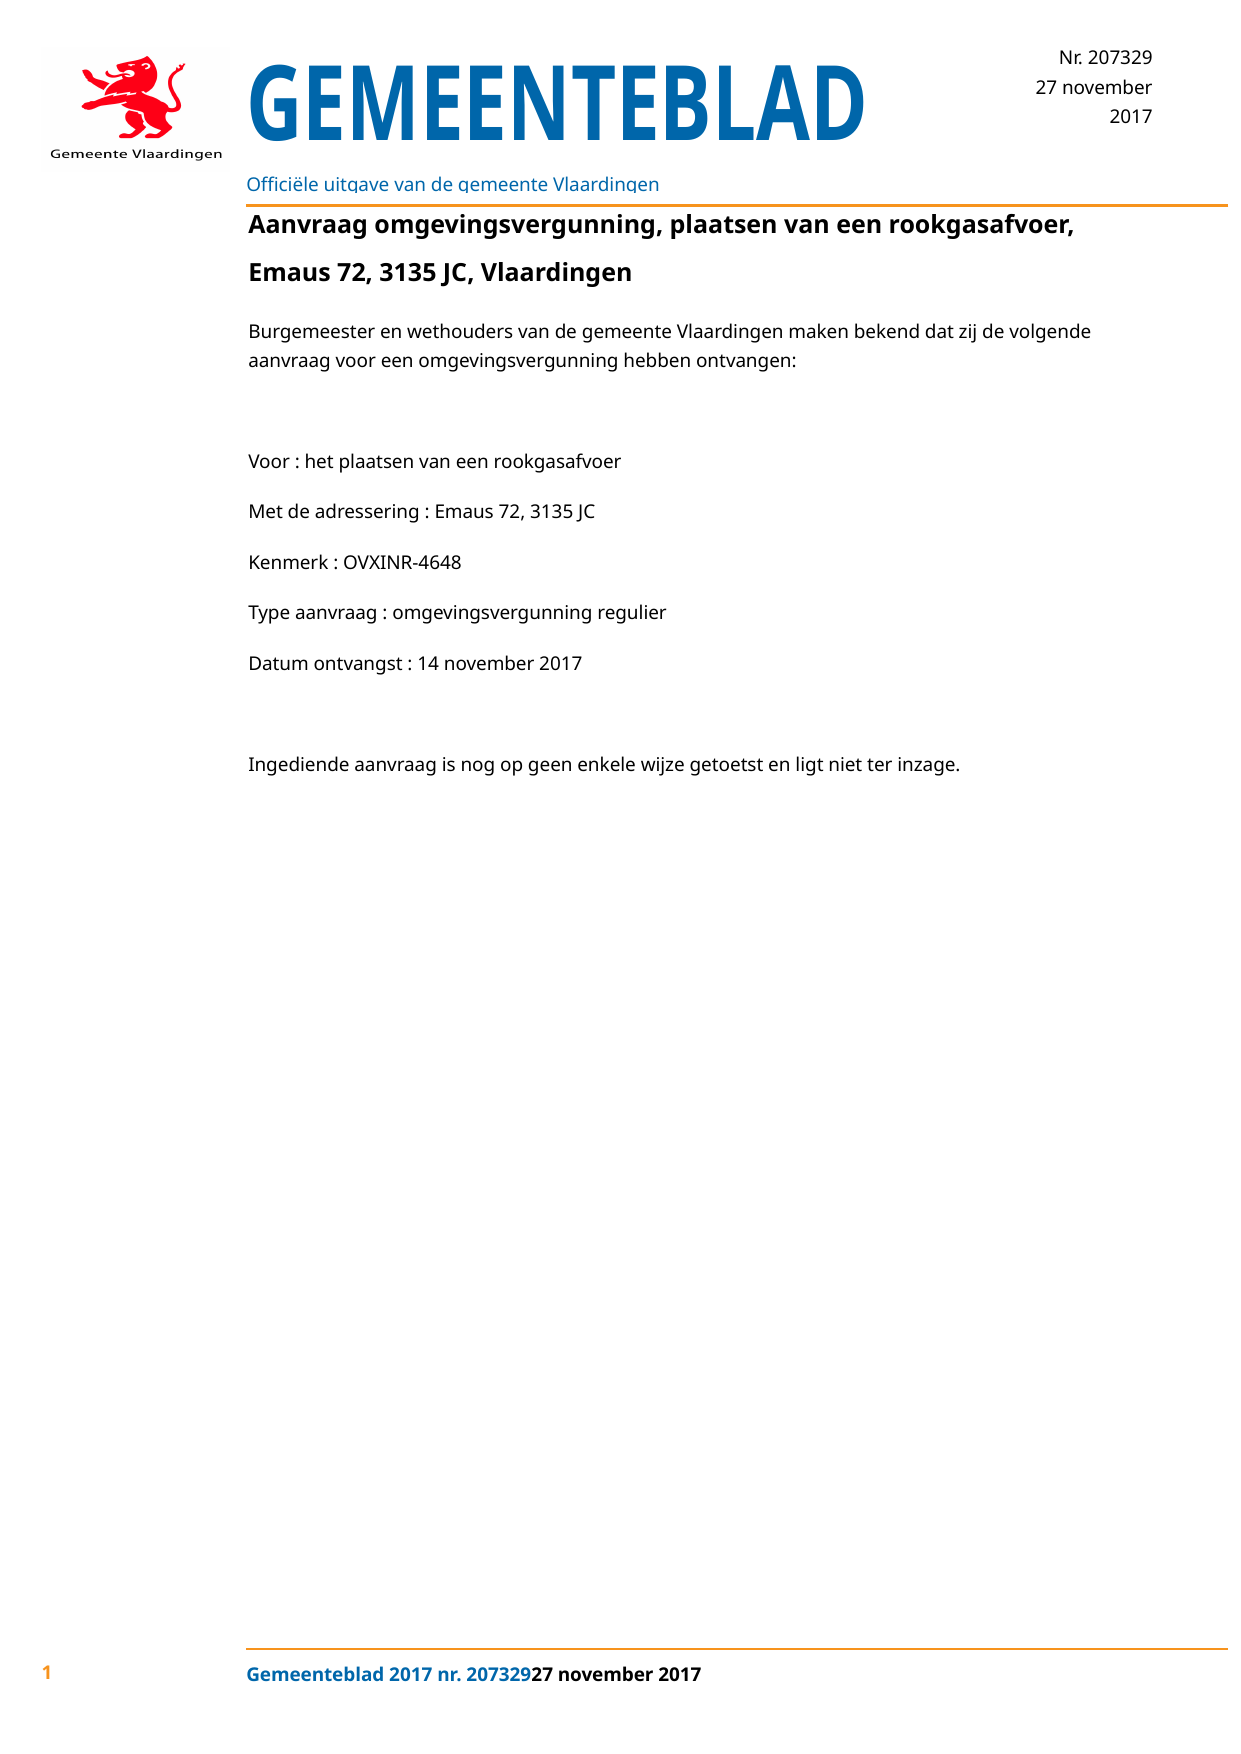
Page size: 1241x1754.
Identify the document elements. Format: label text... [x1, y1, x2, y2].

text Type aanvraag : omgevingsvergunning regulier [248, 599, 1152, 625]
text Ingediende aanvraag is nog op geen enkele wijze getoetst en ligt niet ter inzage. [248, 751, 1152, 777]
picture [41, 47, 231, 172]
text Voor : het plaatsen van een rookgasafvoer [248, 448, 1152, 474]
text Met de adressering : Emaus 72, 3135 JC [248, 499, 1152, 524]
text Datum ontvangst : 14 november 2017 [248, 650, 1152, 676]
text Aanvraag omgevingsvergunning, plaatsen van een rookgasafvoer, Emaus 72, 3135 JC, Vlaardingen [248, 207, 1152, 288]
text Burgemeester en wethouders van de gemeente Vlaardingen maken bekend dat zij de volgende aanvraag voor een omgevingsvergunning hebben ontvangen: [248, 318, 1152, 373]
text Kenmerk : OVXINR-4648 [248, 549, 1152, 575]
